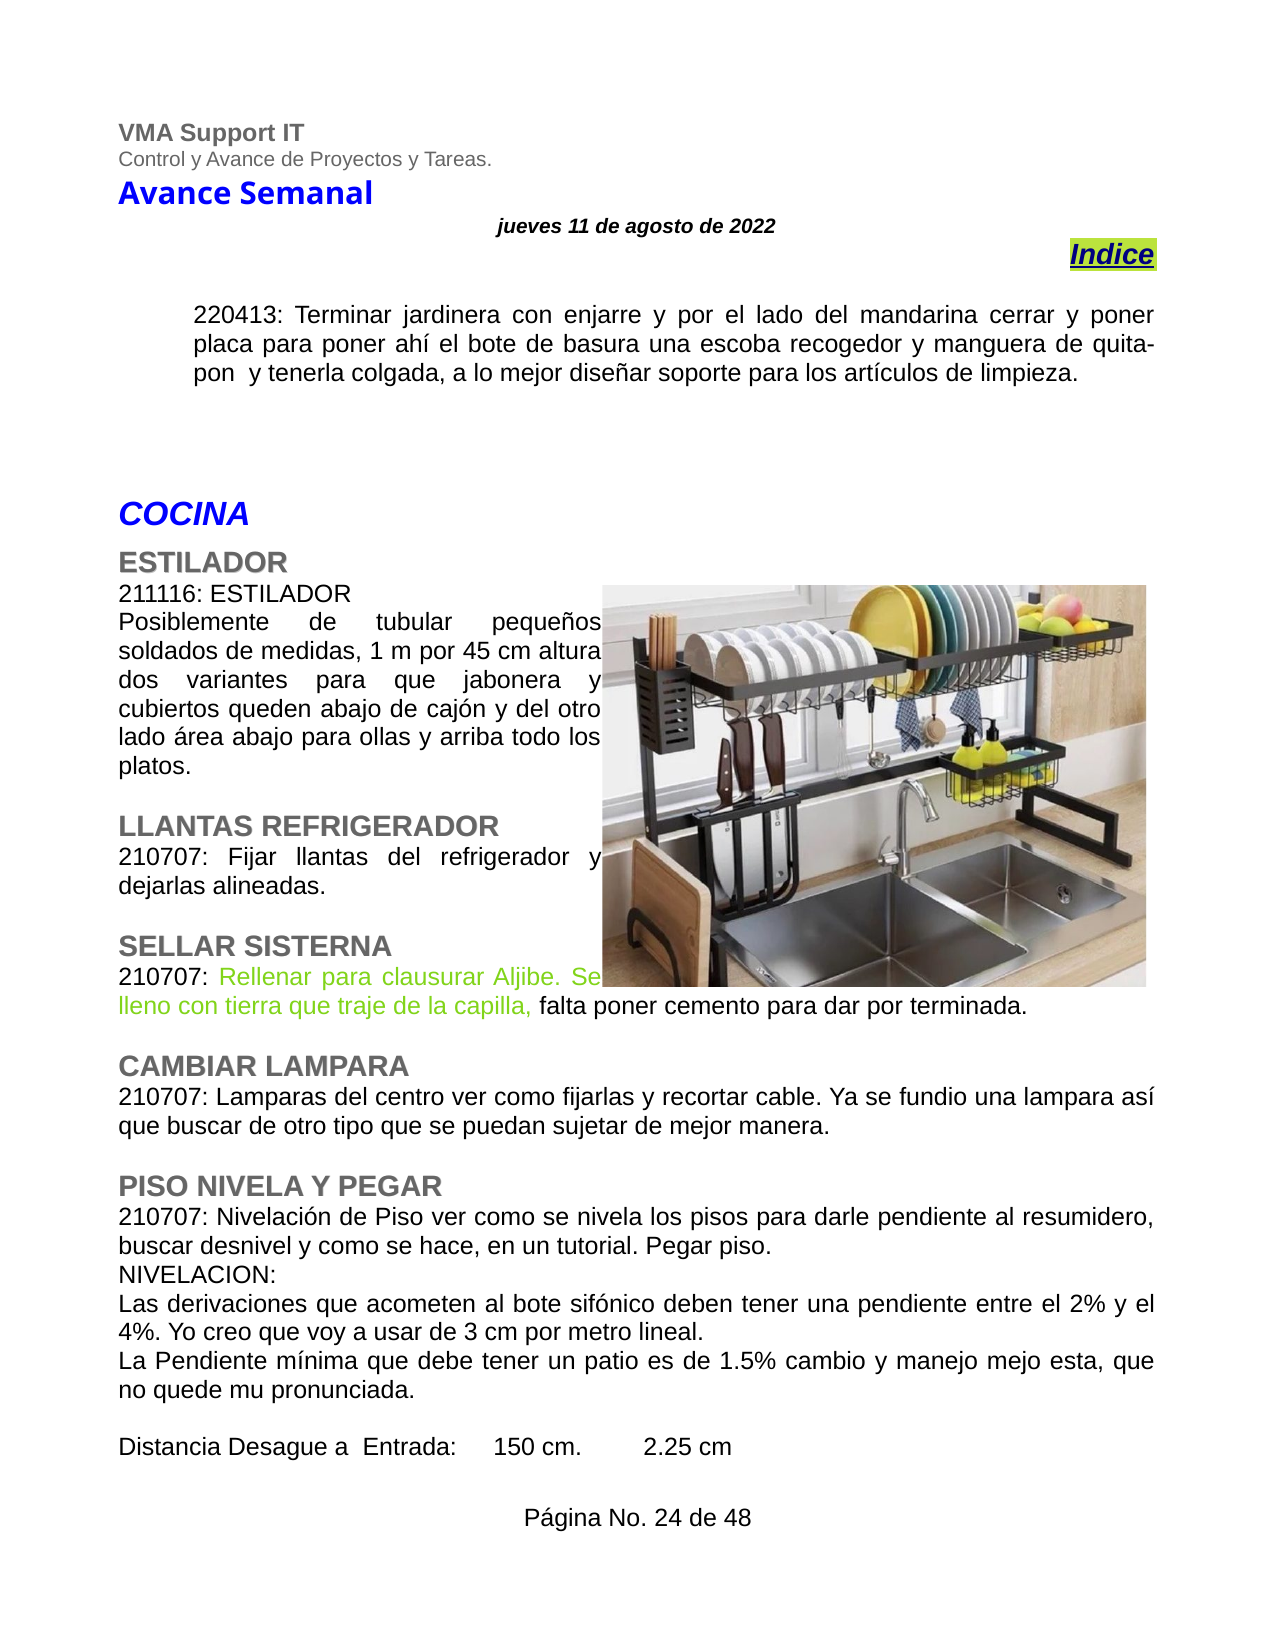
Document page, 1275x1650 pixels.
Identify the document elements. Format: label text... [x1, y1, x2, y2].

text Distancia Desague a Entrada: 150 cm. 2.25 cm [118, 1432, 1157, 1461]
text 220413: Terminar jardinera con enjarre y por el lado del mandarina cerrar y poner placa para poner ahí el bote de basura una escoba recogedor y manguera de quita-pon y tenerla colgada, a lo mejor diseñar soporte para los artículos de limpieza. [193, 300, 1157, 387]
subtitle COCINA [118, 494, 1157, 532]
text Posiblemente de tubular pequeños soldados de medidas, 1 m por 45 cm altura dos variantes para que jabonera y cubiertos queden abajo de cajón y del otro lado área abajo para ollas y arriba todo los platos. [118, 607, 602, 780]
text Las derivaciones que acometen al bote sifónico deben tener una pendiente entre el 2% y el 4%. Yo creo que voy a usar de 3 cm por metro lineal. [118, 1289, 1157, 1346]
text 210707: Lamparas del centro ver como fijarlas y recortar cable. Ya se fundio una lampara así que buscar de otro tipo que se puedan sujetar de mejor manera. [118, 1082, 1157, 1140]
text 211116: ESTILADOR [118, 579, 1157, 607]
subtitle LLANTAS REFRIGERADOR [118, 809, 602, 842]
picture [602, 585, 1147, 987]
text 210707: Rellenar para clausurar Aljibe. Se lleno con tierra que traje de la capilla, falta poner cemento para dar por terminada. [118, 962, 1157, 1020]
text La Pendiente mínima que debe tener un patio es de 1.5% cambio y manejo mejo esta, que no quede mu pronunciada. [118, 1346, 1157, 1404]
text 210707: Nivelación de Piso ver como se nivela los pisos para darle pendiente al resumidero, buscar desnivel y como se hace, en un tutorial. Pegar piso. [118, 1202, 1157, 1260]
text 210707: Fijar llantas del refrigerador y dejarlas alineadas. [118, 842, 602, 900]
subtitle PISO NIVELA Y PEGAR [118, 1169, 1157, 1202]
subtitle SELLAR SISTERNA [118, 929, 602, 962]
subtitle CAMBIAR LAMPARA [118, 1049, 1157, 1082]
subtitle ESTILADOR [118, 545, 1157, 579]
subtitle [1147, 929, 1157, 962]
text NIVELACION: [118, 1260, 1157, 1289]
